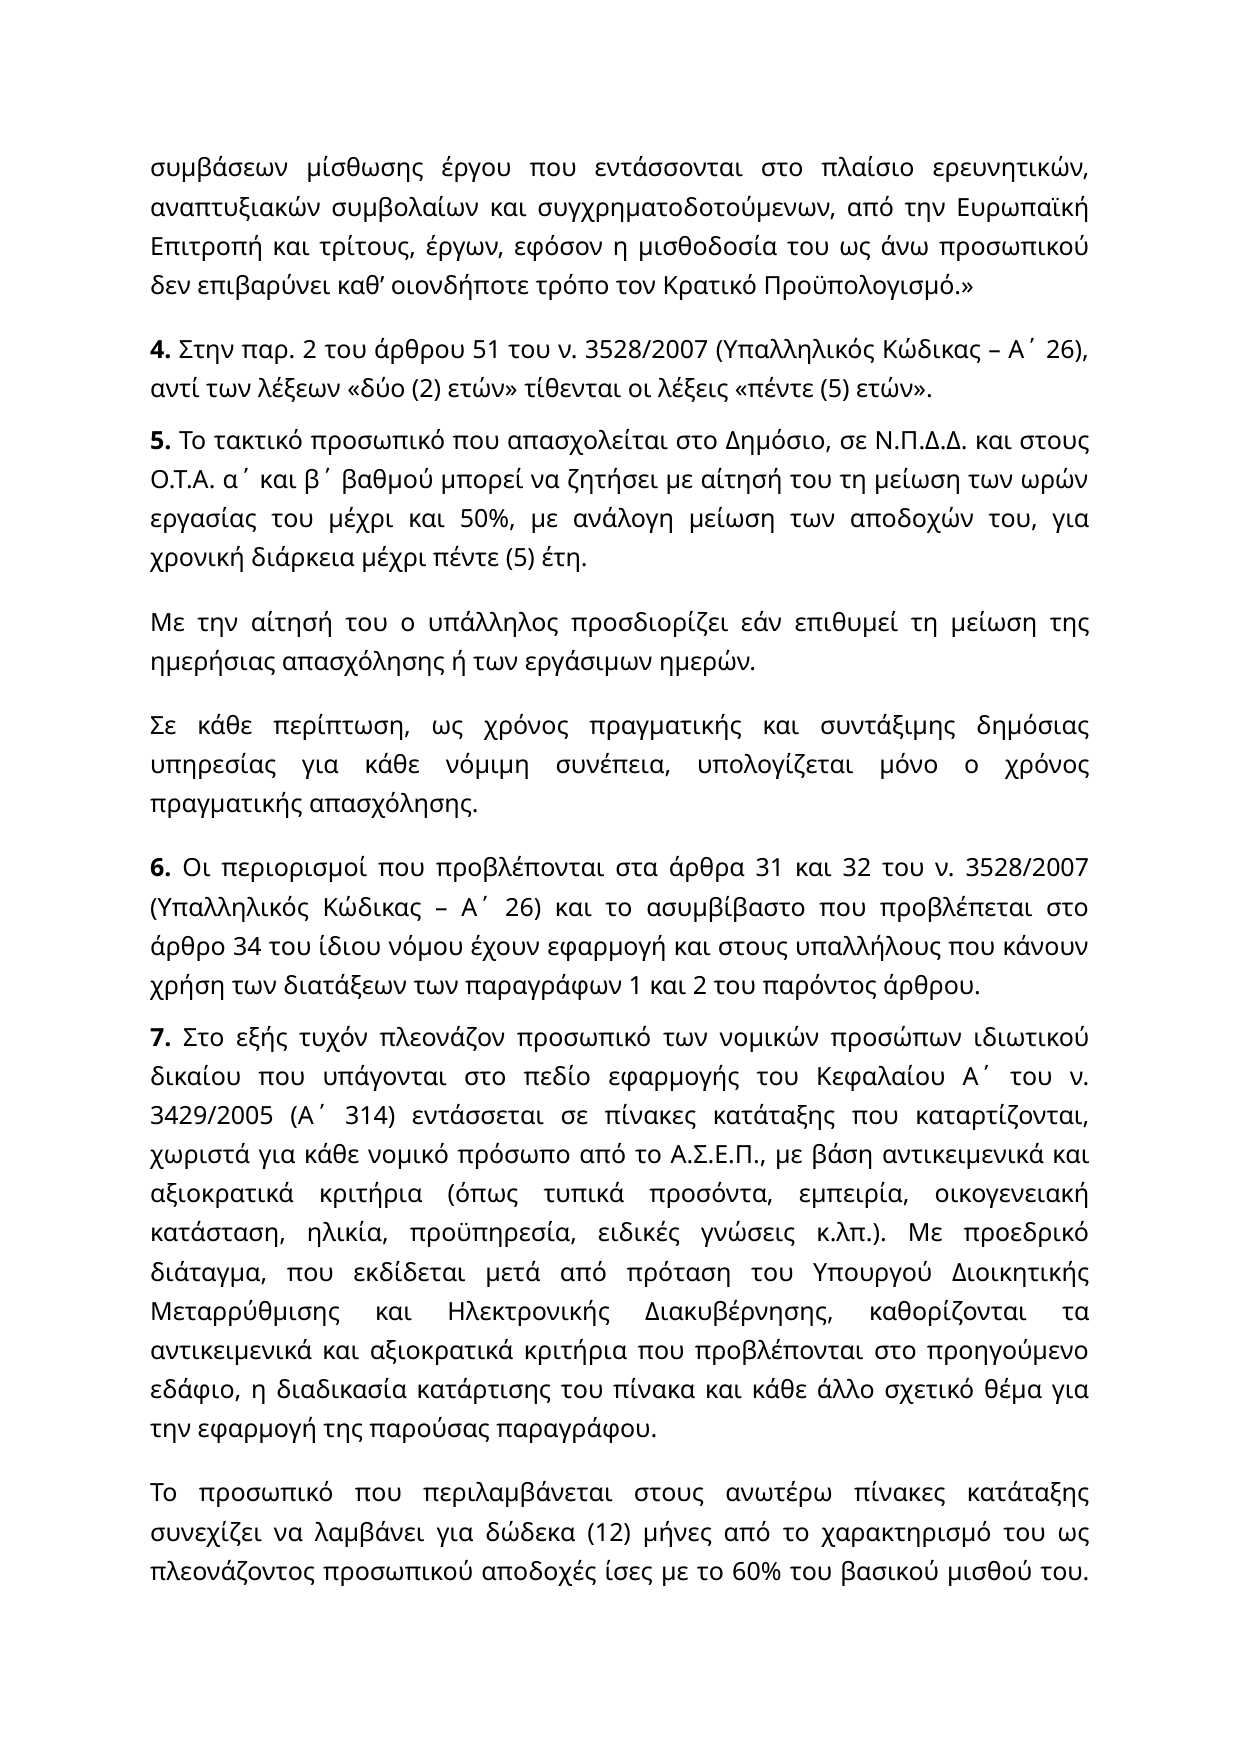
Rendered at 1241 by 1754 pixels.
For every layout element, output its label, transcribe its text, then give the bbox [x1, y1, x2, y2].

text συμβάσεων μίσθωσης έργου που εντάσσονται στο πλαίσιο ερευνητικών, αναπτυξιακών συμβολαίων και συγχρηματοδοτούμενων, από την Ευρωπαϊκή Επιτροπή και τρίτους, έργων, εφόσον η μισθοδοσία του ως άνω προσωπικού δεν επιβαρύνει καθ’ οιονδήποτε τρόπο τον Κρατικό Προϋπολογισμό.» [150, 150, 1090, 302]
text 5. Το τακτικό προσωπικό που απασχολείται στο Δημόσιο, σε Ν.Π.Δ.Δ. και στους Ο.Τ.Α. α΄ και β΄ βαθμού μπορεί να ζητήσει με αίτησή του τη μείωση των ωρών εργασίας του μέχρι και 50%, με ανάλογη μείωση των αποδοχών του, για χρονική διάρκεια μέχρι πέντε (5) έτη. [150, 422, 1090, 574]
text 7. Στο εξής τυχόν πλεονάζον προσωπικό των νομικών προσώπων ιδιωτικού δικαίου που υπάγονται στο πεδίο εφαρμογής του Κεφαλαίου Α΄ του ν. 3429/2005 (Α΄ 314) εντάσσεται σε πίνακες κατάταξης που καταρτίζονται, χωριστά για κάθε νομικό πρόσωπο από το Α.Σ.Ε.Π., με βάση αντικειμενικά και αξιοκρατικά κριτήρια (όπως τυπικά προσόντα, εμπειρία, οικογενειακή κατάσταση, ηλικία, προϋπηρεσία, ειδικές γνώσεις κ.λπ.). Με προεδρικό διάταγμα, που εκδίδεται μετά από πρόταση του Υπουργού Διοικητικής Μεταρρύθμισης και Ηλεκτρονικής Διακυβέρνησης, καθορίζονται τα αντικειμενικά και αξιοκρατικά κριτήρια που προβλέπονται στο προηγούμενο εδάφιο, η διαδικασία κατάρτισης του πίνακα και κάθε άλλο σχετικό θέμα για την εφαρμογή της παρούσας παραγράφου. [150, 1019, 1090, 1445]
text Σε κάθε περίπτωση, ως χρόνος πραγματικής και συντάξιμης δημόσιας υπηρεσίας για κάθε νόμιμη συνέπεια, υπολογίζεται μόνο ο χρόνος πραγματικής απασχόλησης. [150, 707, 1090, 820]
text Το προσωπικό που περιλαμβάνεται στους ανωτέρω πίνακες κατάταξης συνεχίζει να λαμβάνει για δώδεκα (12) μήνες από το χαρακτηρισμό του ως πλεονάζοντος προσωπικού αποδοχές ίσες με το 60% του βασικού μισθού του. [150, 1475, 1090, 1587]
text 6. Οι περιορισμοί που προβλέπονται στα άρθρα 31 και 32 του ν. 3528/2007 (Υπαλληλικός Κώδικας – Α΄ 26) και το ασυμβίβαστο που προβλέπεται στο άρθρο 34 του ίδιου νόμου έχουν εφαρμογή και στους υπαλλήλους που κάνουν χρήση των διατάξεων των παραγράφων 1 και 2 του παρόντος άρθρου. [150, 850, 1090, 1002]
text Με την αίτησή του ο υπάλληλος προσδιορίζει εάν επιθυμεί τη μείωση της ημερήσιας απασχόλησης ή των εργάσιμων ημερών. [150, 604, 1090, 677]
text 4. Στην παρ. 2 του άρθρου 51 του ν. 3528/2007 (Υπαλληλικός Κώδικας – Α΄ 26), αντί των λέξεων «δύο (2) ετών» τίθενται οι λέξεις «πέντε (5) ετών». [150, 332, 1090, 405]
